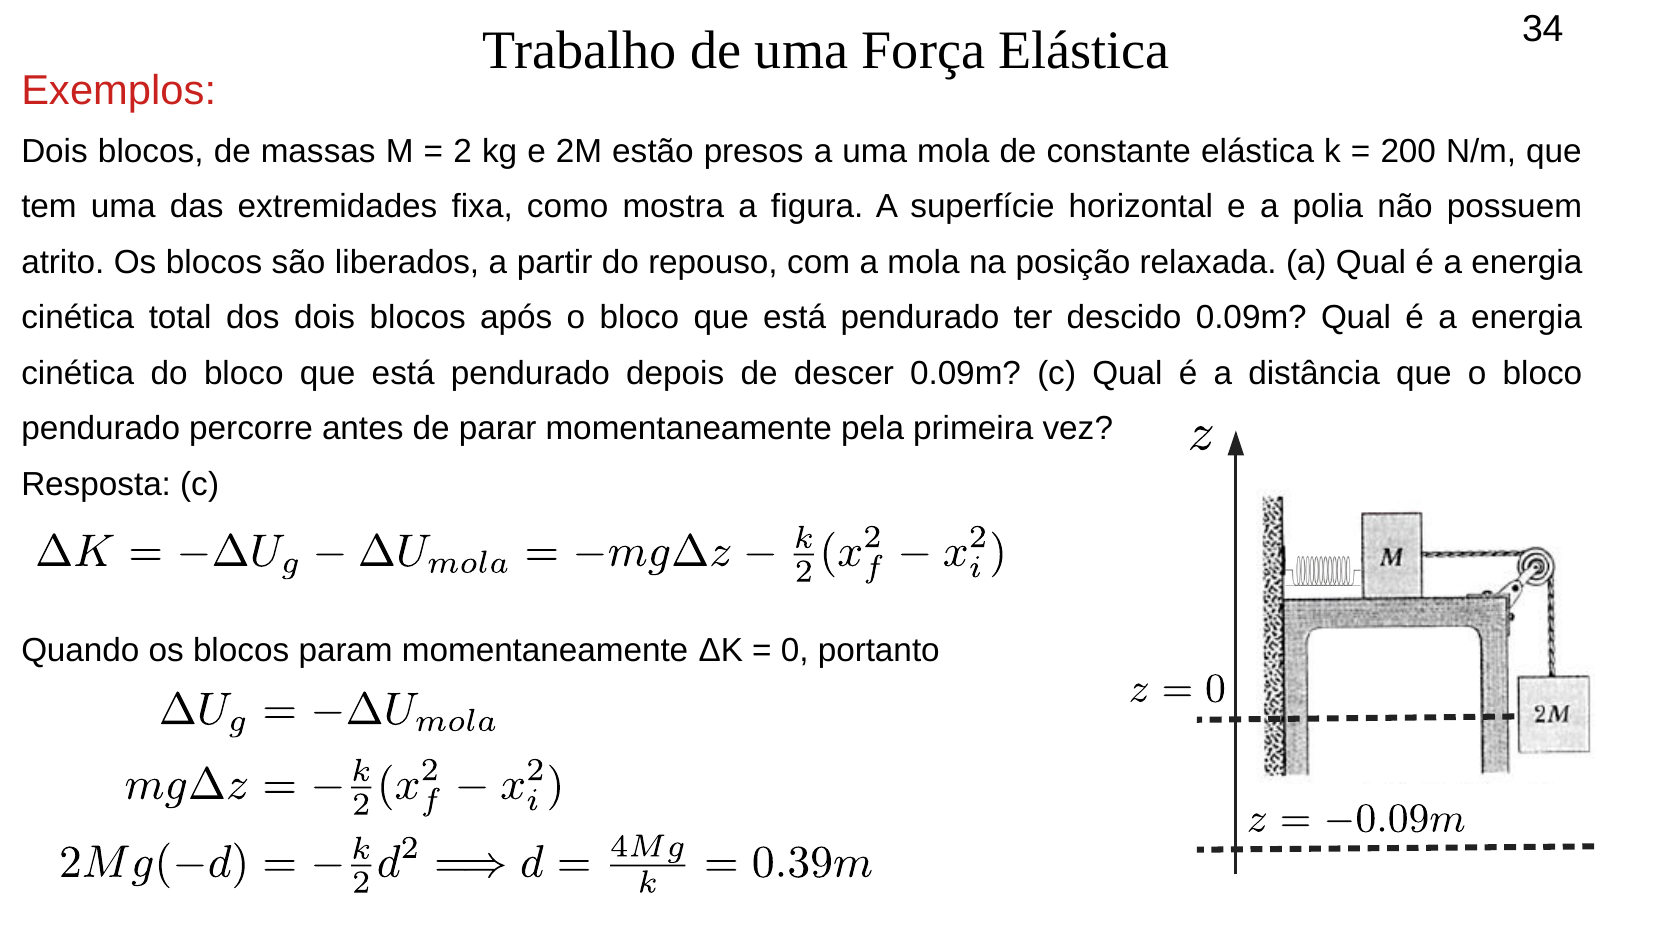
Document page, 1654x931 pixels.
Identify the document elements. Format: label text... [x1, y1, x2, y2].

picture [33, 524, 1005, 586]
text_box Exemplos: Dois blocos, de massas M = 2 kg e 2M estão presos a uma mola de constante elástica k = 200 N/m, que tem uma das extremidades fixa, como mostra a figura. A superfície horizontal e a polia não possuem atrito. Os blocos são liberados, a partir do repouso, com a mola na posição relaxada. (a) Qual é a energia cinética total dos dois blocos após o bloco que está pendurado ter descido 0.09m? Qual é a energia cinética do bloco que está pendurado depois de descer 0.09m? (c) Qual é a distância que o bloco pendurado percorre antes de parar momentaneamente pela primeira vez? Resposta: (c) Quando os blocos param momentaneamente ΔK = 0, portanto [6, 59, 1600, 677]
picture [1252, 486, 1595, 784]
text_box 31 [1507, 0, 1654, 71]
picture [57, 689, 874, 895]
picture [1128, 674, 1225, 703]
picture [1187, 425, 1213, 451]
picture [1246, 804, 1465, 833]
text_box Trabalho de uma Força Elástica [468, 0, 1186, 88]
